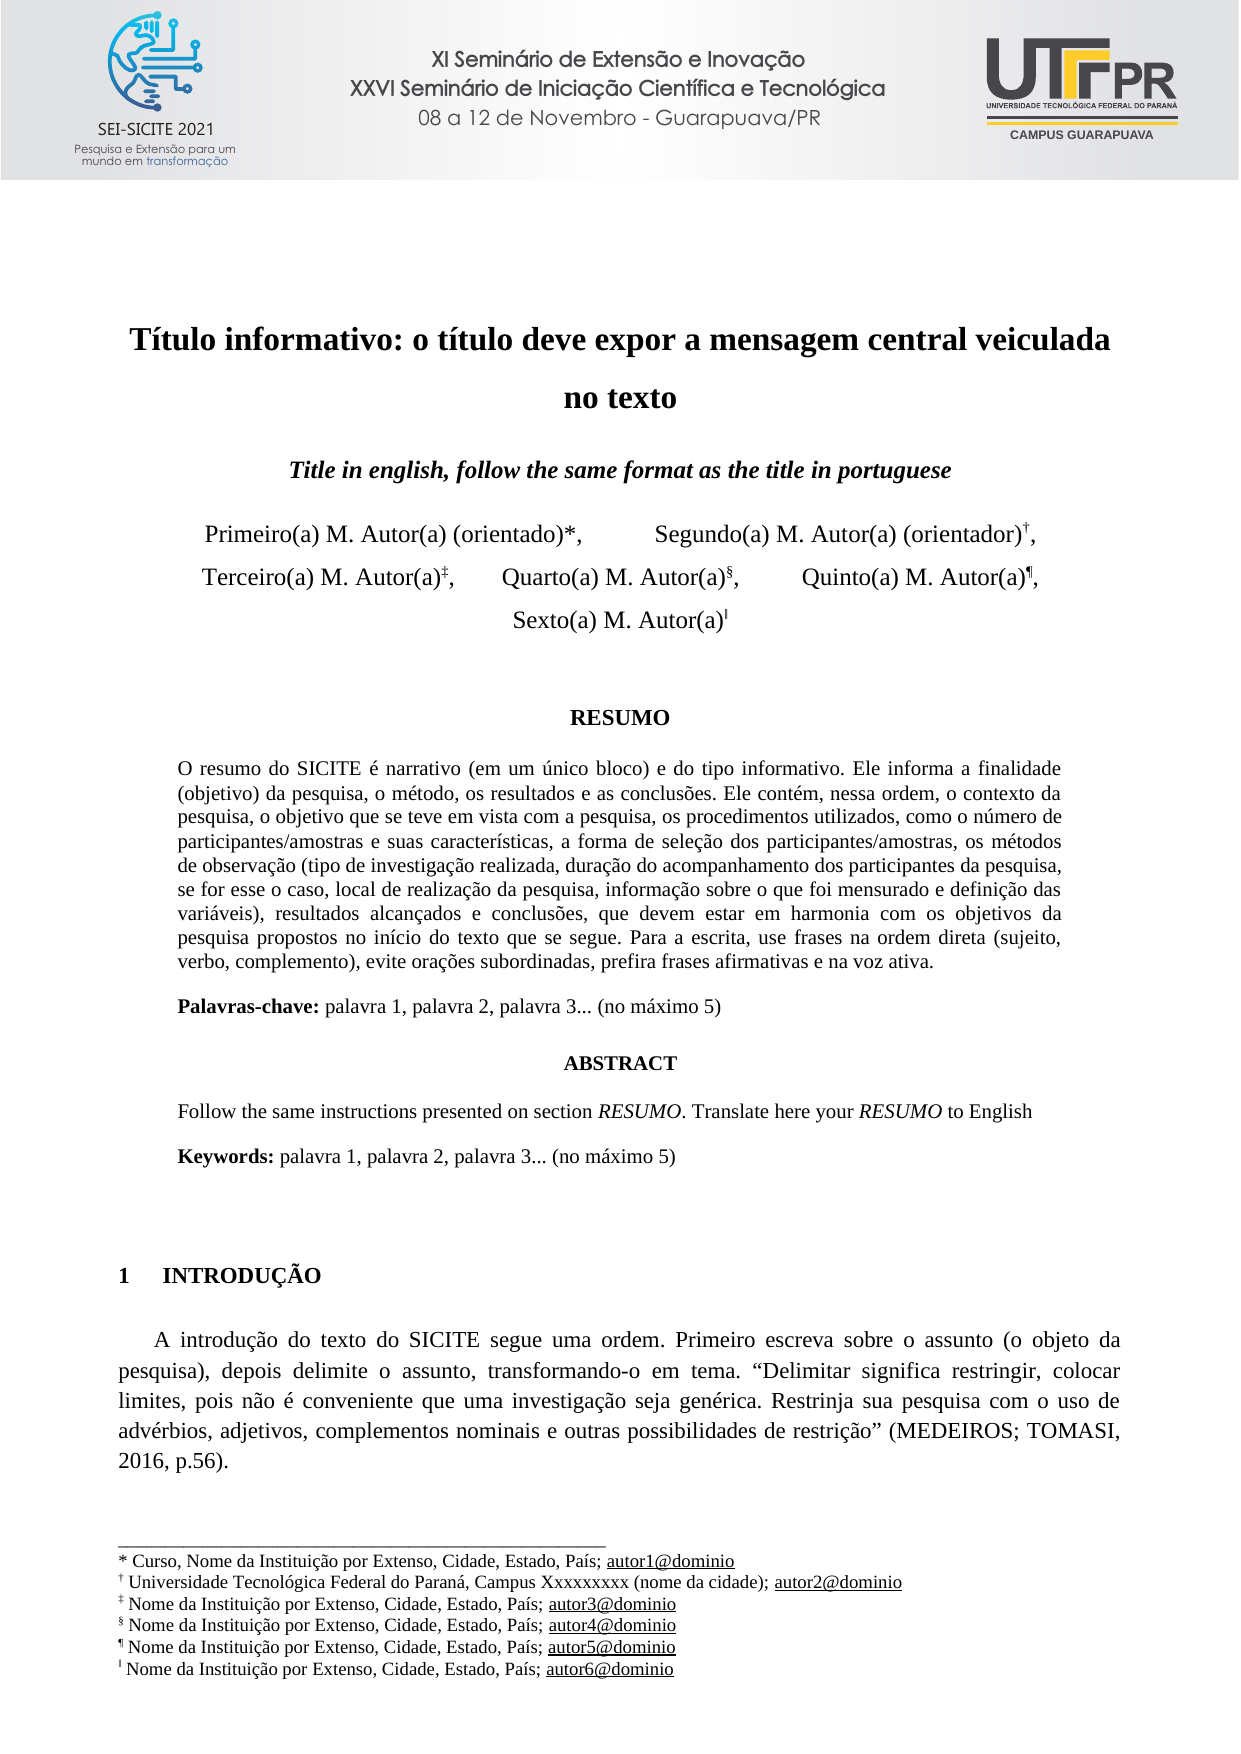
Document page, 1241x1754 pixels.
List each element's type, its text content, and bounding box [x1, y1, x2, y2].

text Sexto(a) M. Autor(a)‖ [118, 606, 1122, 634]
text RESUMO [118, 704, 1122, 731]
text A introdução do texto do SICITE segue uma ordem. Primeiro escreva sobre o assunto (o objeto da pesquisa), depois delimite o assunto, transformando-o em tema. “Delimitar significa restringir, colocar limites, pois não é conveniente que uma investigação seja genérica. Restrinja sua pesquisa com o uso de advérbios, adjetivos, complementos nominais e outras possibilidades de restrição” (MEDEIROS; TOMASI, 2016, p.56). [118, 1326, 1122, 1474]
text Primeiro(a) M. Autor(a) (orientado)*, Segundo(a) M. Autor(a) (orientador)†, [118, 519, 1122, 548]
text Terceiro(a) M. Autor(a)‡, Quarto(a) M. Autor(a)§, Quinto(a) M. Autor(a)¶, [118, 562, 1122, 591]
list INTRODUÇÃO [118, 1262, 1122, 1288]
text ABSTRACT [118, 1051, 1122, 1075]
text O resumo do SICITE é narrativo (em um único bloco) e do tipo informativo. Ele informa a finalidade (objetivo) da pesquisa, o método, os resultados e as conclusões. Ele contém, nessa ordem, o contexto da pesquisa, o objetivo que se teve em vista com a pesquisa, os procedimentos utilizados, como o número de participantes/amostras e suas características, a forma de seleção dos participantes/amostras, os métodos de observação (tipo de investigação realizada, duração do acompanhamento dos participantes da pesquisa, se for esse o caso, local de realização da pesquisa, informação sobre o que foi mensurado e definição das variáveis), resultados alcançados e conclusões, que devem estar em harmonia com os objetivos da pesquisa propostos no início do texto que se segue. Para a escrita, use frases na ordem direta (sujeito, verbo, complemento), evite orações subordinadas, prefira frases afirmativas e na voz ativa. [177, 756, 1063, 973]
text Palavras-chave: palavra 1, palavra 2, palavra 3... (no máximo 5) [177, 994, 1063, 1018]
text Follow the same instructions presented on section RESUMO. Translate here your RESUMO to English [177, 1099, 1063, 1123]
text Título informativo: o título deve expor a mensagem central veiculada no texto [118, 319, 1122, 415]
text Keywords: palavra 1, palavra 2, palavra 3... (no máximo 5) [177, 1144, 1063, 1168]
text Title in english, follow the same format as the title in portuguese [118, 455, 1122, 484]
